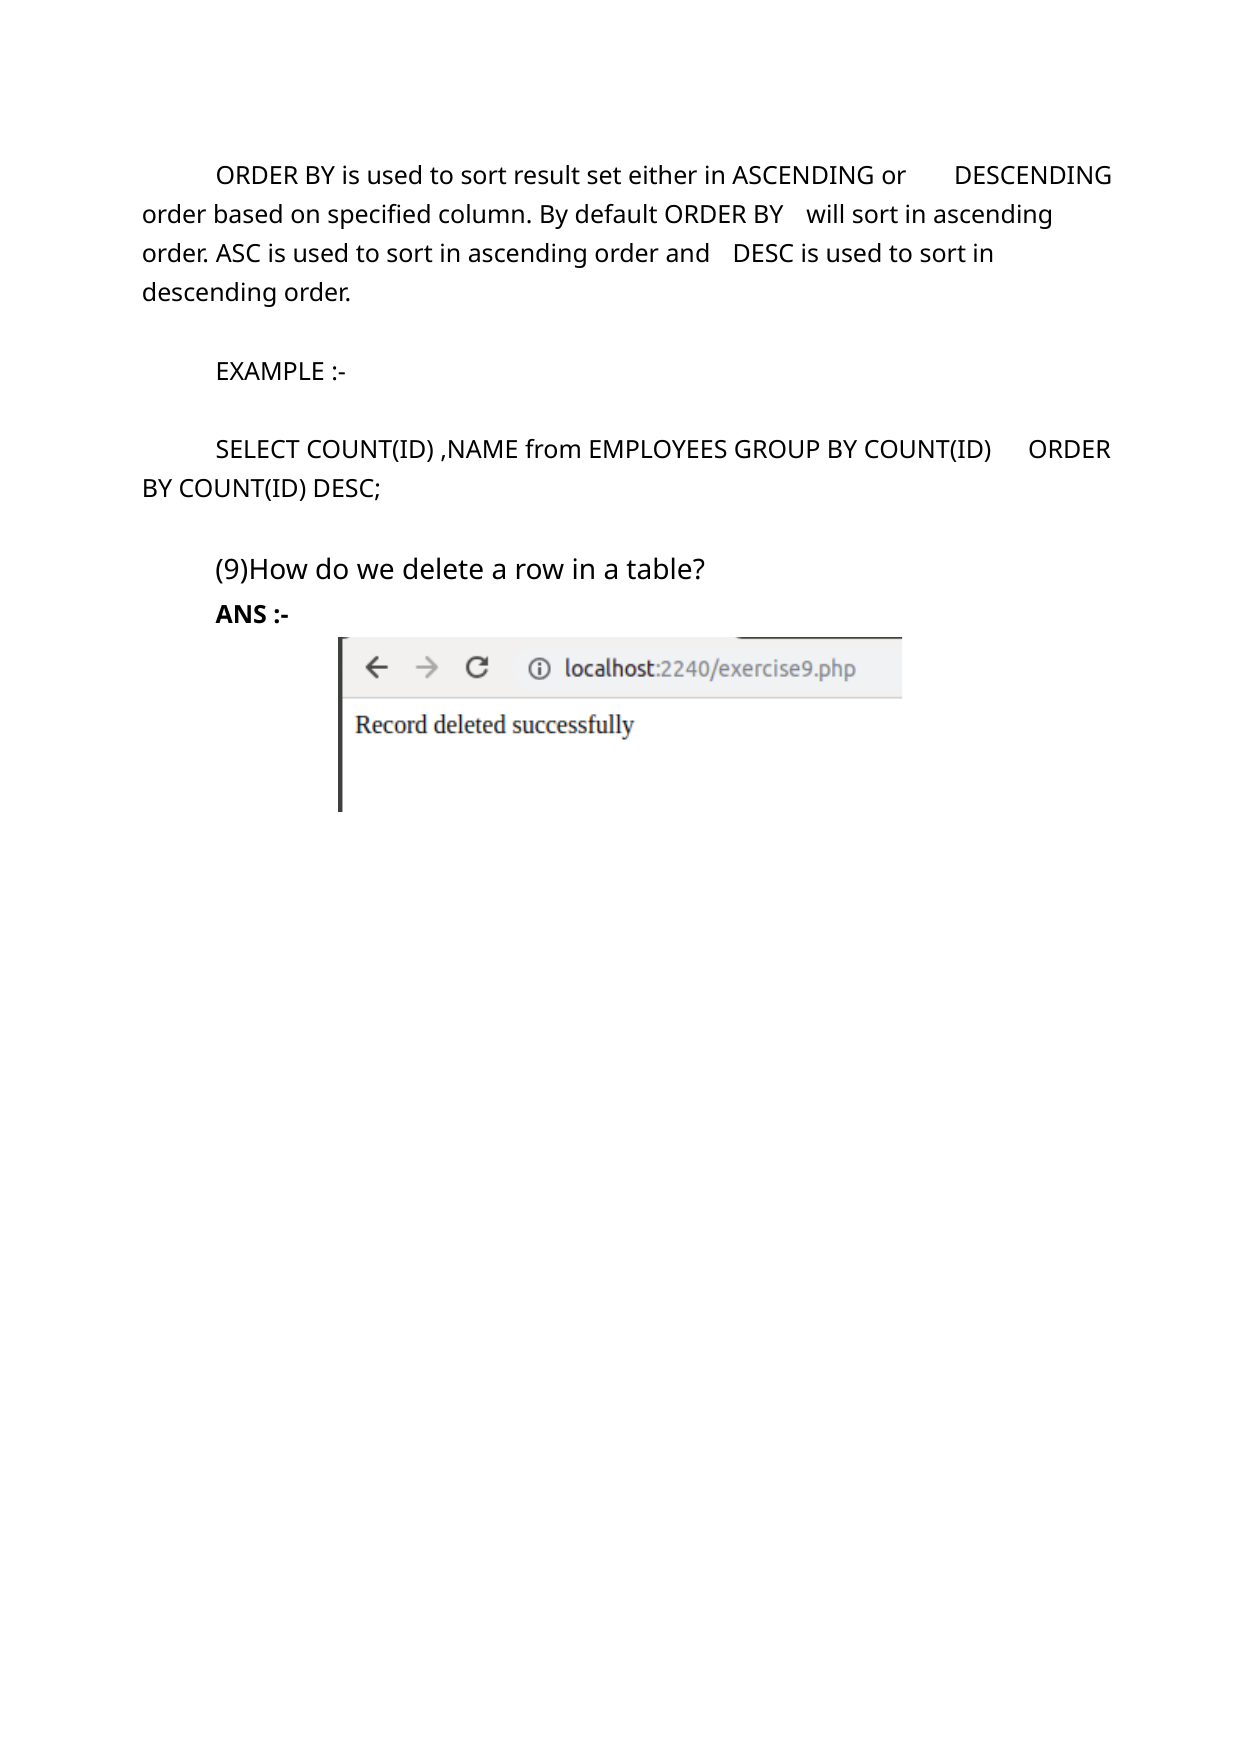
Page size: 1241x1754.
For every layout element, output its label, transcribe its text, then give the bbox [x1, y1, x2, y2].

picture [338, 637, 903, 812]
text EXAMPLE :- [142, 353, 1122, 387]
text ANS :- [142, 593, 1122, 631]
text SELECT COUNT(ID) ,NAME from EMPLOYEES GROUP BY COUNT(ID) ORDER BY COUNT(ID) DESC; [142, 431, 1122, 505]
list How do we delete a row in a table? [142, 549, 1122, 587]
text ORDER BY is used to sort result set either in ASCENDING or DESCENDING order based on specified column. By default ORDER BY will sort in ascending order. ASC is used to sort in ascending order and DESC is used to sort in descending order. [142, 157, 1122, 309]
